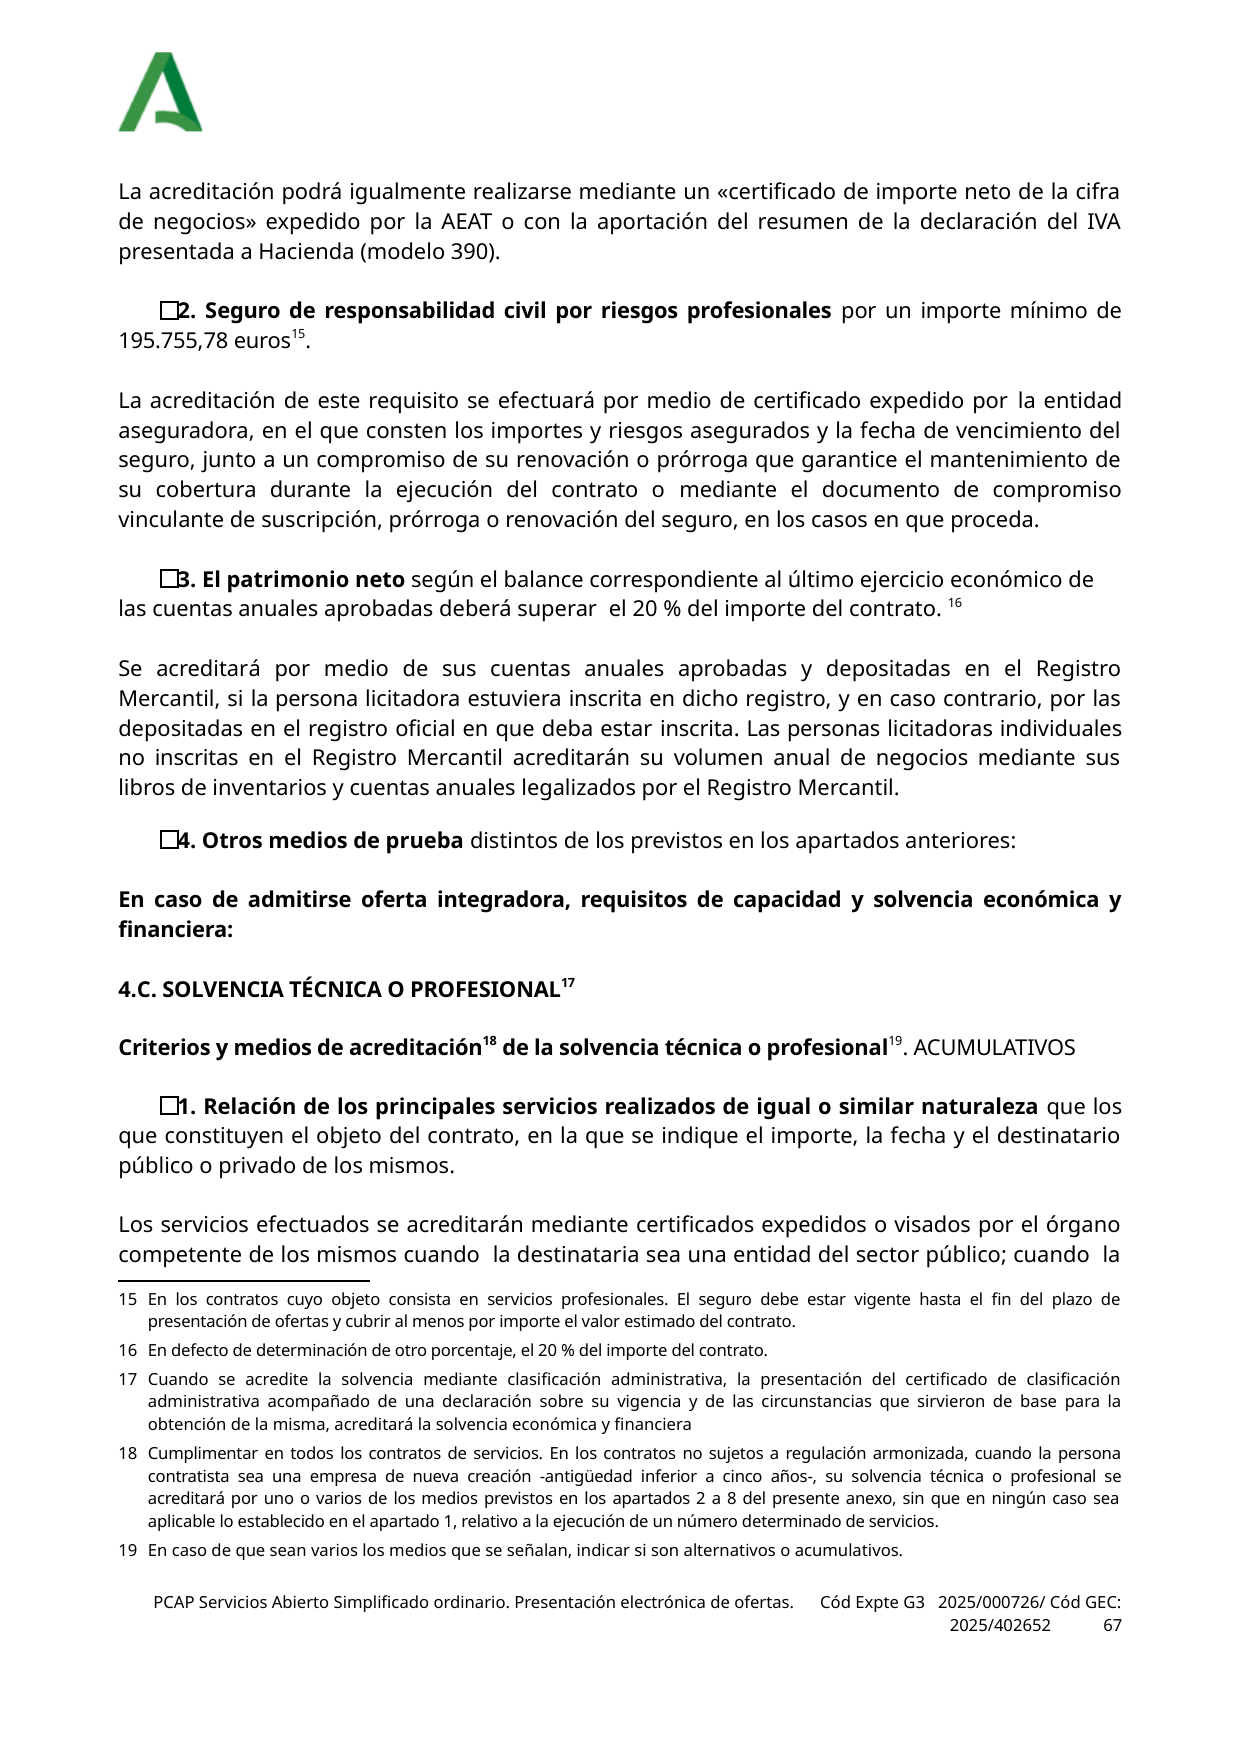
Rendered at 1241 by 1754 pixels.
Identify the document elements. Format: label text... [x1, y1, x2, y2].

text 4. Otros medios de prueba distintos de los previstos en los apartados anteriores: [118, 825, 1122, 854]
picture [171, 9, 203, 151]
text 4.C. SOLVENCIA TÉCNICA O PROFESIONAL [118, 974, 1122, 1003]
text En caso de admitirse oferta integradora, requisitos de capacidad y solvencia económica y financiera: [118, 884, 1122, 944]
text 2. Seguro de responsabilidad civil por riesgos profesionales por un importe mínimo de 195.755,78 euros. [118, 296, 1122, 355]
text Los servicios efectuados se acreditarán mediante certificados expedidos o visados por el órgano competente de los mismos cuando la destinataria sea una entidad del sector público; cuando la [118, 1209, 1122, 1268]
text La acreditación de este requisito se efectuará por medio de certificado expedido por la entidad aseguradora, en el que consten los importes y riesgos asegurados y la fecha de vencimiento del seguro, junto a un compromiso de su renovación o prórroga que garantice el mantenimiento de su cobertura durante la ejecución del contrato o mediante el documento de compromiso vinculante de suscripción, prórroga o renovación del seguro, en los casos en que proceda. [118, 385, 1122, 534]
text Cuando se acredite la solvencia mediante clasificación administrativa, la presentación del certificado de clasificación administrativa acompañado de una declaración sobre su vigencia y de las circunstancias que sirvieron de base para la obtención de la misma, acreditará la solvencia económica y financiera [118, 1367, 1122, 1436]
text En los contratos cuyo objeto consista en servicios profesionales. El seguro debe estar vigente hasta el fin del plazo de presentación de ofertas y cubrir al menos por importe el valor estimado del contrato. [118, 1287, 1122, 1333]
text 1. Relación de los principales servicios realizados de igual o similar naturaleza que los que constituyen el objeto del contrato, en la que se indique el importe, la fecha y el destinatario público o privado de los mismos. [118, 1091, 1122, 1180]
text En defecto de determinación de otro porcentaje, el 20 % del importe del contrato. [118, 1339, 1122, 1361]
text En caso de que sean varios los medios que se señalan, indicar si son alternativos o acumulativos. [118, 1538, 1122, 1561]
text Cumplimentar en todos los contratos de servicios. En los contratos no sujetos a regulación armonizada, cuando la persona contratista sea una empresa de nueva creación -antigüedad inferior a cinco años-, su solvencia técnica o profesional se acreditará por uno o varios de los medios previstos en los apartados 2 a 8 del presente anexo, sin que en ningún caso sea aplicable lo establecido en el apartado 1, relativo a la ejecución de un número determinado de servicios. [118, 1441, 1122, 1532]
text La acreditación podrá igualmente realizarse mediante un «certificado de importe neto de la cifra de negocios» expedido por la AEAT o con la aportación del resumen de la declaración del IVA presentada a Hacienda (modelo 390). [118, 176, 1122, 266]
text 3. El patrimonio neto según el balance correspondiente al último ejercicio económico de las cuentas anuales aprobadas deberá superar el 20 % del importe del contrato. [118, 564, 1122, 623]
text Se acreditará por medio de sus cuentas anuales aprobadas y depositadas en el Registro Mercantil, si la persona licitadora estuviera inscrita en dicho registro, y en caso contrario, por las depositadas en el registro oficial en que deba estar inscrita. Las personas licitadoras individuales no inscritas en el Registro Mercantil acreditarán su volumen anual de negocios mediante sus libros de inventarios y cuentas anuales legalizados por el Registro Mercantil. [118, 653, 1122, 802]
text Criterios y medios de acreditación de la solvencia técnica o profesional. ACUMULATIVOS [118, 1032, 1122, 1062]
